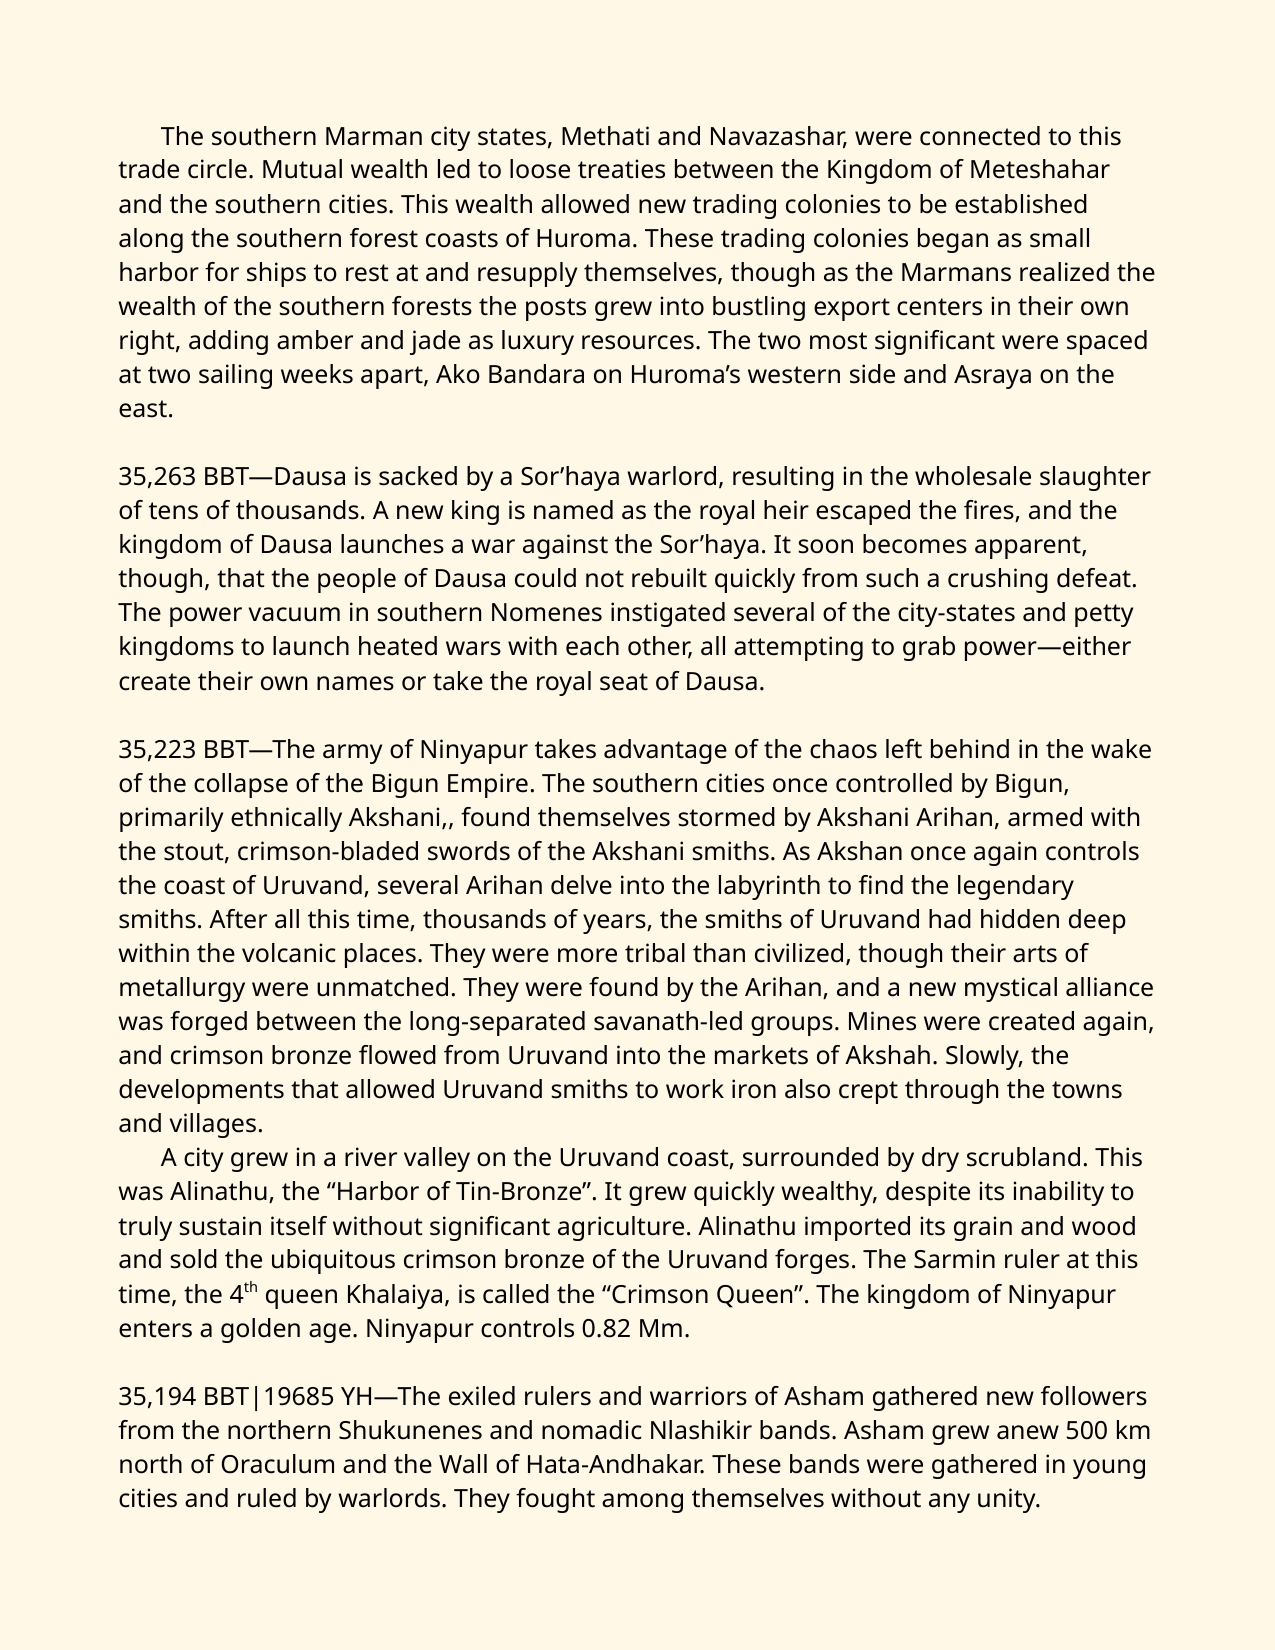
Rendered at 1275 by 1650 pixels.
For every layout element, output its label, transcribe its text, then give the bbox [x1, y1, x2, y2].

text The southern Marman city states, Methati and Navazashar, were connected to this trade circle. Mutual wealth led to loose treaties between the Kingdom of Meteshahar and the southern cities. This wealth allowed new trading colonies to be established along the southern forest coasts of Huroma. These trading colonies began as small harbor for ships to rest at and resupply themselves, though as the Marmans realized the wealth of the southern forests the posts grew into bustling export centers in their own right, adding amber and jade as luxury resources. The two most significant were spaced at two sailing weeks apart, Ako Bandara on Huroma’s western side and Asraya on the east. [118, 118, 1157, 425]
text 35,194 BBT|19685 YH—The exiled rulers and warriors of Asham gathered new followers from the northern Shukunenes and nomadic Nlashikir bands. Asham grew anew 500 km north of Oraculum and the Wall of Hata-Andhakar. These bands were gathered in young cities and ruled by warlords. They fought among themselves without any unity. [118, 1378, 1157, 1515]
text A city grew in a river valley on the Uruvand coast, surrounded by dry scrubland. This was Alinathu, the “Harbor of Tin-Bronze”. It grew quickly wealthy, despite its inability to truly sustain itself without significant agriculture. Alinathu imported its grain and wood and sold the ubiquitous crimson bronze of the Uruvand forges. The Sarmin ruler at this time, the 4th queen Khalaiya, is called the “Crimson Queen”. The kingdom of Ninyapur enters a golden age. Ninyapur controls 0.82 Mm. [118, 1140, 1157, 1344]
text 35,223 BBT—The army of Ninyapur takes advantage of the chaos left behind in the wake of the collapse of the Bigun Empire. The southern cities once controlled by Bigun, primarily ethnically Akshani,, found themselves stormed by Akshani Arihan, armed with the stout, crimson-bladed swords of the Akshani smiths. As Akshan once again controls the coast of Uruvand, several Arihan delve into the labyrinth to find the legendary smiths. After all this time, thousands of years, the smiths of Uruvand had hidden deep within the volcanic places. They were more tribal than civilized, though their arts of metallurgy were unmatched. They were found by the Arihan, and a new mystical alliance was forged between the long-separated savanath-led groups. Mines were created again, and crimson bronze flowed from Uruvand into the markets of Akshah. Slowly, the developments that allowed Uruvand smiths to work iron also crept through the towns and villages. [118, 731, 1157, 1140]
text 35,263 BBT—Dausa is sacked by a Sor’haya warlord, resulting in the wholesale slaughter of tens of thousands. A new king is named as the royal heir escaped the fires, and the kingdom of Dausa launches a war against the Sor’haya. It soon becomes apparent, though, that the people of Dausa could not rebuilt quickly from such a crushing defeat. The power vacuum in southern Nomenes instigated several of the city-states and petty kingdoms to launch heated wars with each other, all attempting to grab power—either create their own names or take the royal seat of Dausa. [118, 459, 1157, 697]
